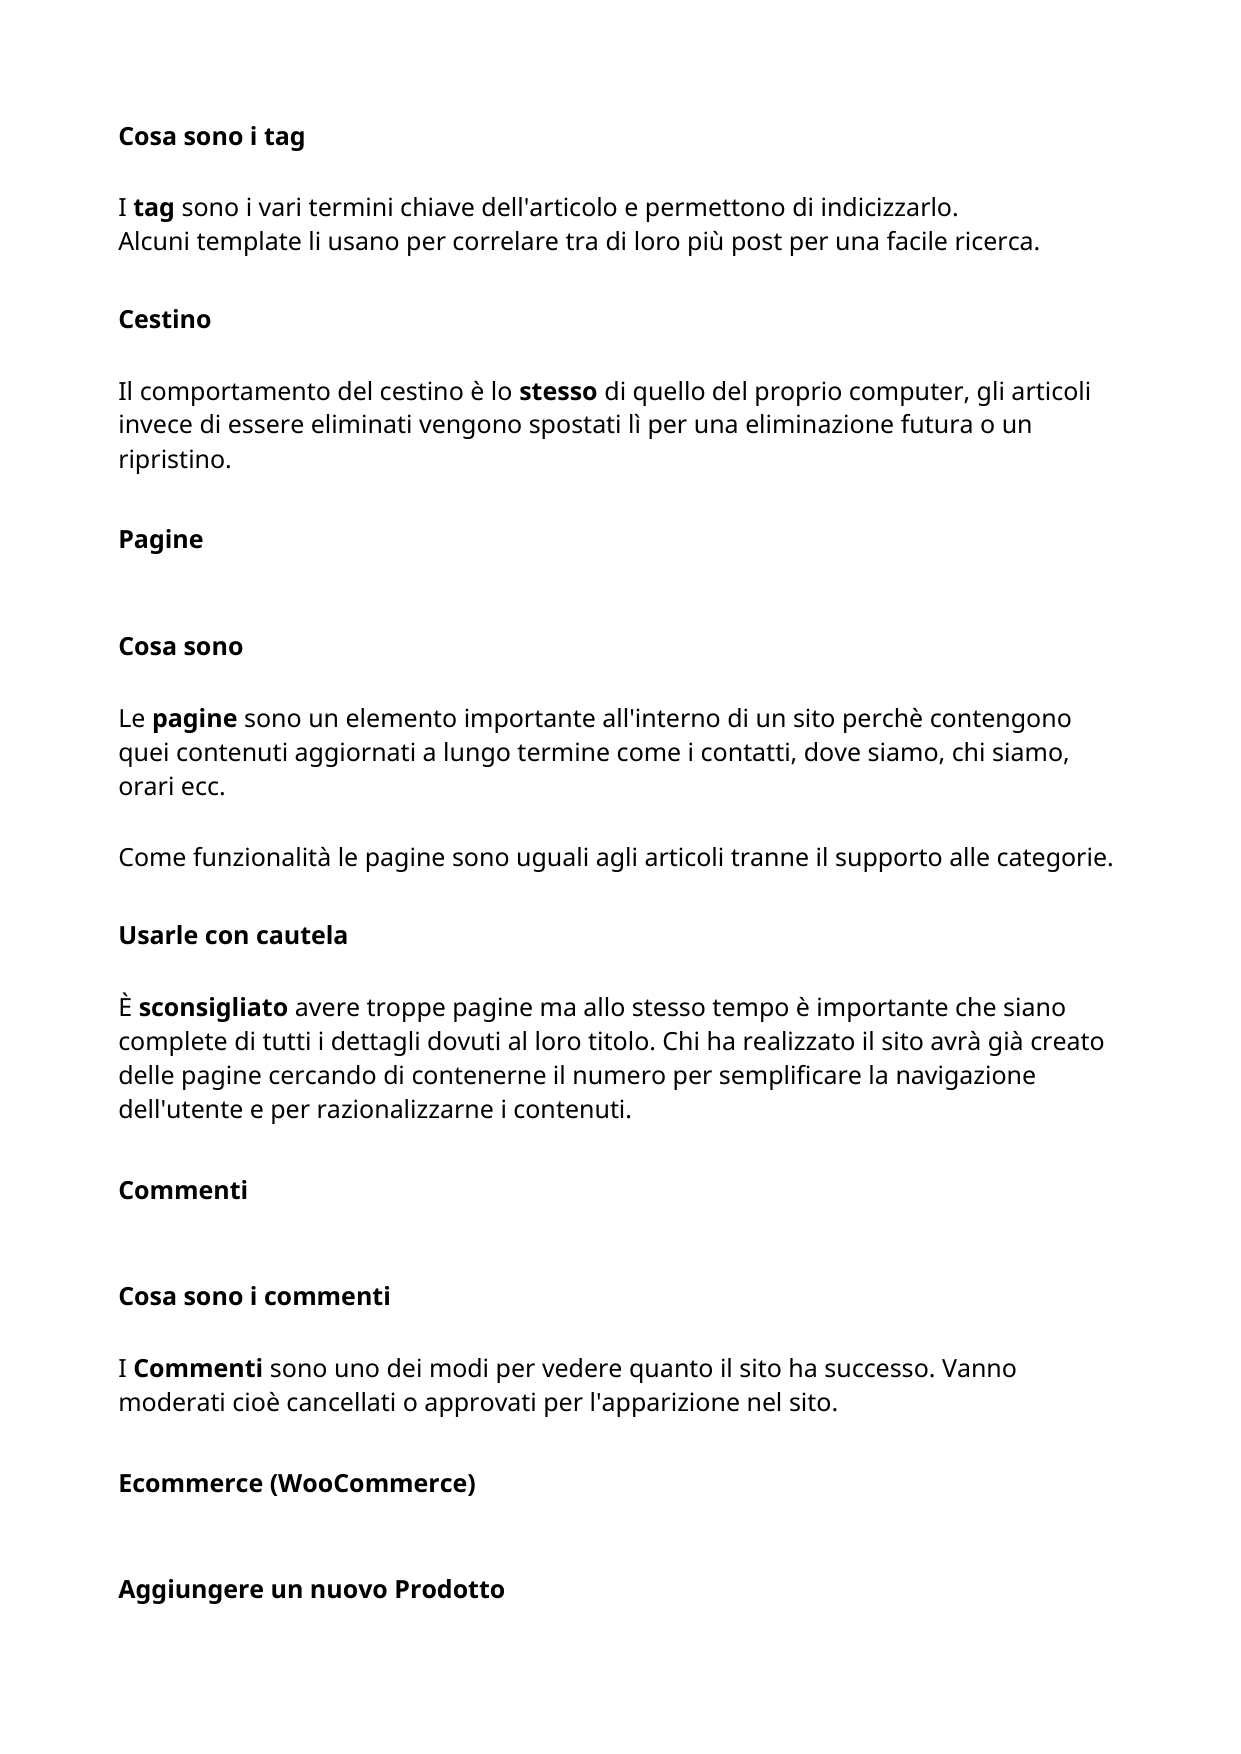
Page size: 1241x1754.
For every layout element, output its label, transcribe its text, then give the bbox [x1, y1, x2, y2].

text Commenti [118, 1172, 1122, 1207]
text Il comportamento del cestino è lo stesso di quello del proprio computer, gli articoli invece di essere eliminati vengono spostati lì per una eliminazione futura o un ripristino. [118, 373, 1122, 475]
text Pagine [118, 522, 1122, 556]
text È sconsigliato avere troppe pagine ma allo stesso tempo è importante che siano complete di tutti i dettagli dovuti al loro titolo. Chi ha realizzato il sito avrà già creato delle pagine cercando di contenerne il numero per semplificare la navigazione dell'utente e per razionalizzarne i contenuti. [118, 989, 1122, 1126]
text Usarle con cautela [118, 918, 1122, 952]
text Ecommerce (WooCommerce) [118, 1466, 1122, 1500]
text Come funzionalità le pagine sono uguali agli articoli tranne il supporto alle categorie. [118, 840, 1122, 874]
text Aggiungere un nuovo Prodotto [118, 1572, 1122, 1606]
text Le pagine sono un elemento importante all'interno di un sito perchè contengono quei contenuti aggiornati a lungo termine come i contatti, dove siamo, chi siamo, orari ecc. [118, 700, 1122, 802]
text Cosa sono [118, 629, 1122, 663]
text Cestino [118, 302, 1122, 336]
text I Commenti sono uno dei modi per vedere quanto il sito ha successo. Vanno moderati cioè cancellati o approvati per l'apparizione nel sito. [118, 1351, 1122, 1419]
text Cosa sono i commenti [118, 1279, 1122, 1313]
text I tag sono i vari termini chiave dell'articolo e permettono di indicizzarlo. Alcuni template li usano per correlare tra di loro più post per una facile ricerca. [118, 190, 1122, 258]
text Cosa sono i tag [118, 118, 1122, 152]
